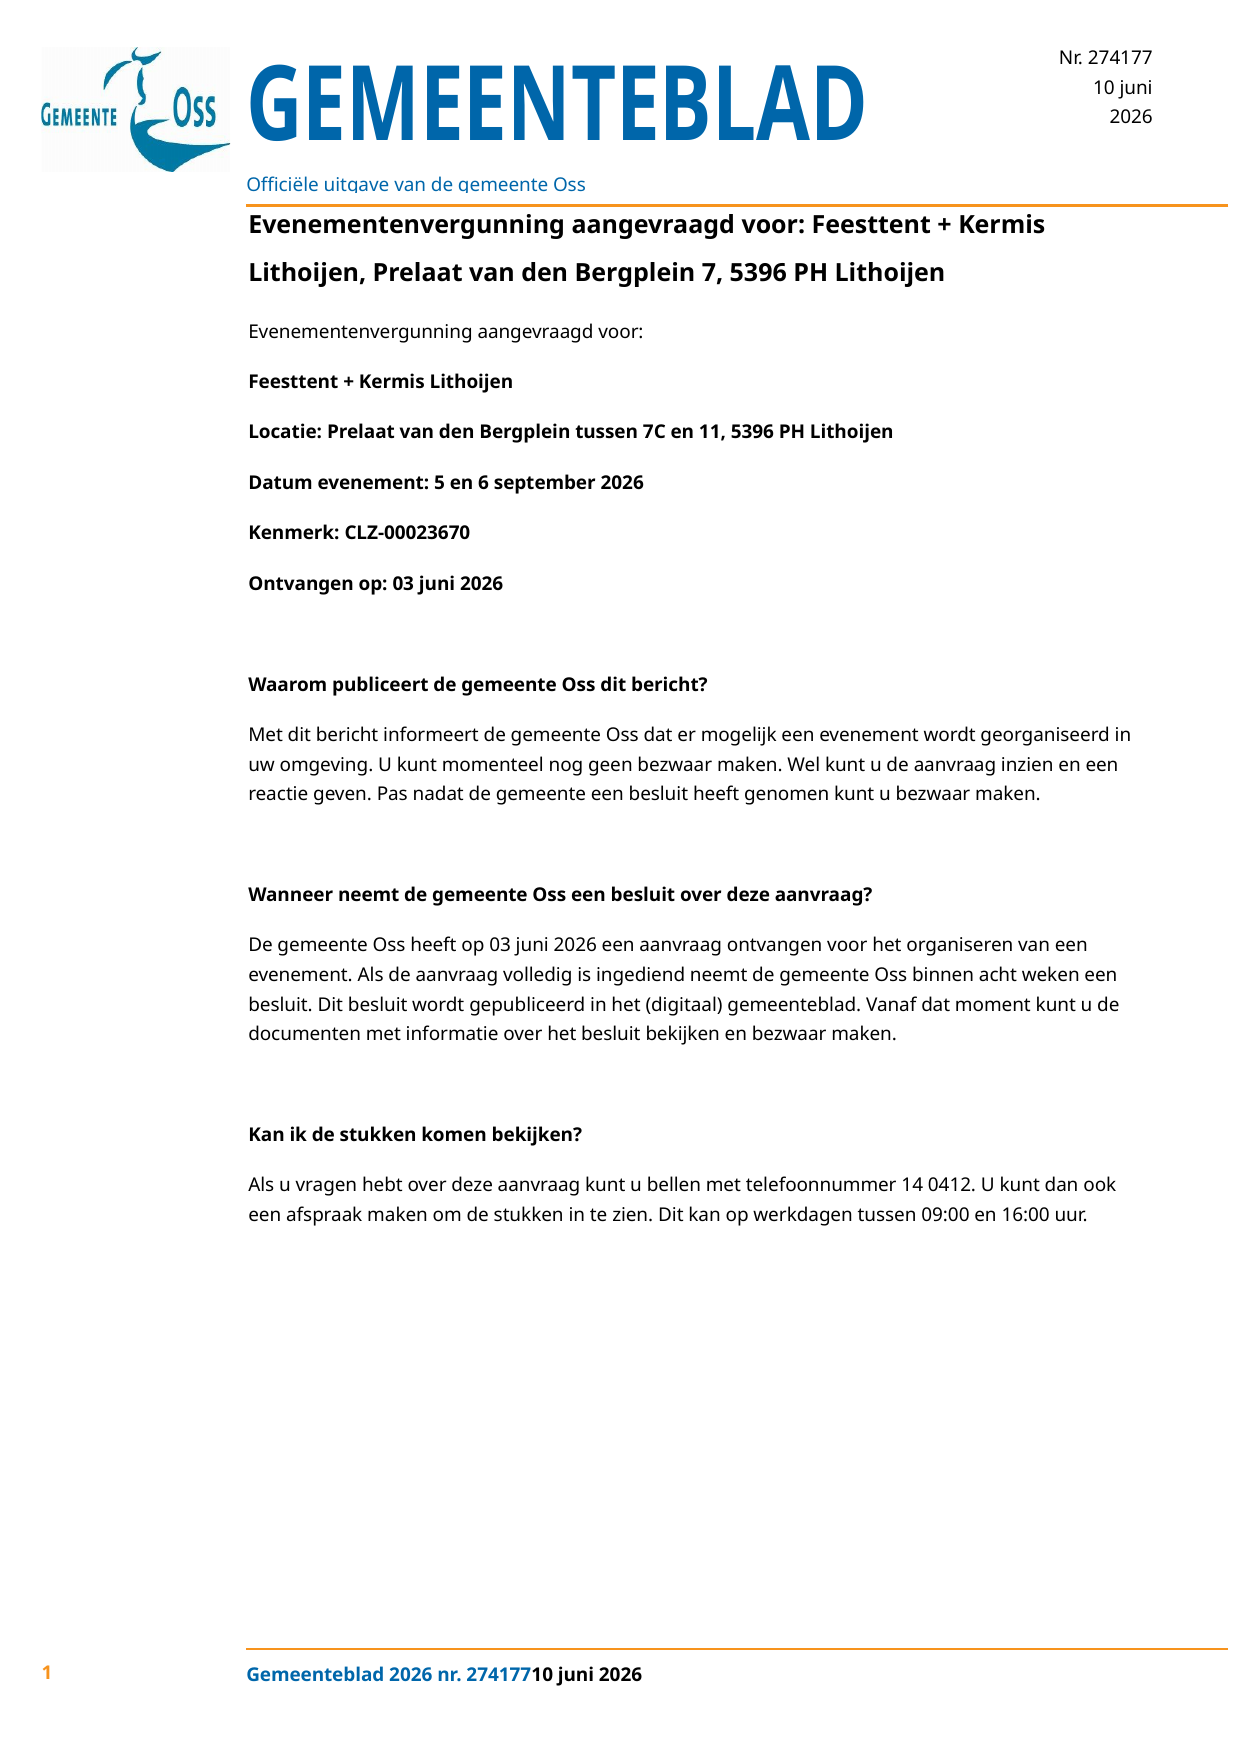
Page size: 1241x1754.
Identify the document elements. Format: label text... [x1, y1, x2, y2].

text Evenementenvergunning aangevraagd voor: [248, 318, 1152, 344]
text De gemeente Oss heeft op 03 juni 2026 een aanvraag ontvangen voor het organiseren van een evenement. Als de aanvraag volledig is ingediend neemt de gemeente Oss binnen acht weken een besluit. Dit besluit wordt gepubliceerd in het (digitaal) gemeenteblad. Vanaf dat moment kunt u de documenten met informatie over het besluit bekijken en bezwaar maken. [248, 932, 1152, 1046]
text Als u vragen hebt over deze aanvraag kunt u bellen met telefoonnummer 14 0412. U kunt dan ook een afspraak maken om de stukken in te zien. Dit kan op werkdagen tussen 09:00 en 16:00 uur. [248, 1172, 1152, 1227]
picture [41, 47, 231, 172]
text Datum evenement: 5 en 6 september 2026 [248, 469, 1152, 495]
text Feesttent + Kermis Lithoijen [248, 368, 1152, 394]
text Ontvangen op: 03 juni 2026 [248, 570, 1152, 596]
text Evenementenvergunning aangevraagd voor: Feesttent + Kermis Lithoijen, Prelaat van den Bergplein 7, 5396 PH Lithoijen [248, 207, 1152, 288]
text Locatie: Prelaat van den Bergplein tussen 7C en 11, 5396 PH Lithoijen [248, 419, 1152, 444]
text Waarom publiceert de gemeente Oss dit bericht? [248, 671, 1152, 697]
text Kan ik de stukken komen bekijken? [248, 1121, 1152, 1147]
text Wanneer neemt de gemeente Oss een besluit over deze aanvraag? [248, 881, 1152, 907]
text Kenmerk: CLZ-00023670 [248, 519, 1152, 545]
text Met dit bericht informeert de gemeente Oss dat er mogelijk een evenement wordt georganiseerd in uw omgeving. U kunt momenteel nog geen bezwaar maken. Wel kunt u de aanvraag inzien en een reactie geven. Pas nadat de gemeente een besluit heeft genomen kunt u bezwaar maken. [248, 721, 1152, 806]
